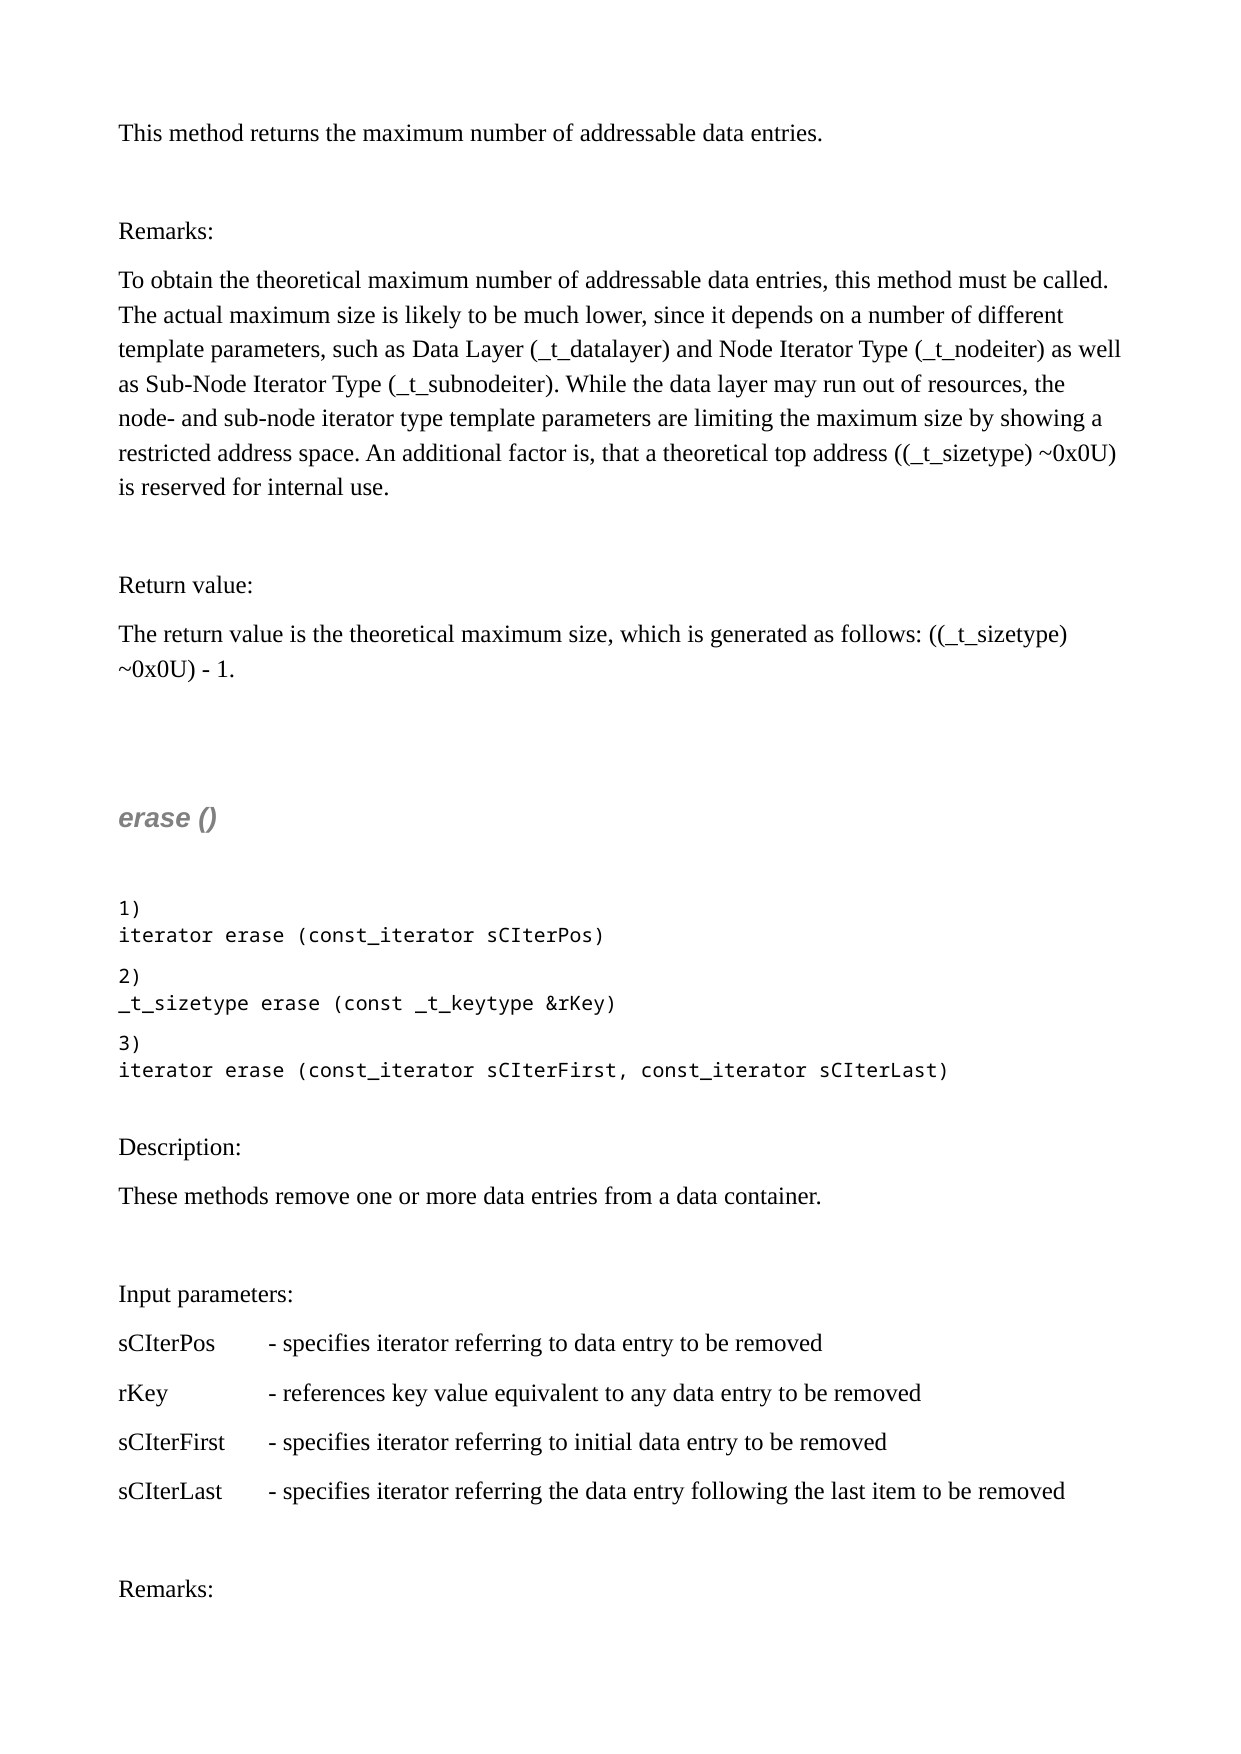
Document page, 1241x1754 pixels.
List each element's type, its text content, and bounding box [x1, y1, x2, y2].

subtitle erase () [118, 801, 1122, 833]
text iterator erase (const_iterator sCIterFirst, const_iterator sCIterLast) [118, 1056, 1122, 1083]
text sCIterLast - specifies iterator referring the data entry following the last item to be removed [118, 1476, 1122, 1504]
text Remarks: [118, 216, 1122, 245]
text 1) [118, 894, 1122, 921]
text This method returns the maximum number of addressable data entries. [118, 118, 1122, 147]
text Description: [118, 1132, 1122, 1161]
text The return value is the theoretical maximum size, which is generated as follows: ((_t_sizetype) ~0x0U) - 1. [118, 619, 1122, 683]
text Input parameters: [118, 1279, 1122, 1308]
text Return value: [118, 570, 1122, 599]
text sCIterPos - specifies iterator referring to data entry to be removed [118, 1328, 1122, 1357]
text 2) [118, 962, 1122, 989]
text To obtain the theoretical maximum number of addressable data entries, this method must be called. The actual maximum size is likely to be much lower, since it depends on a number of different template parameters, such as Data Layer (_t_datalayer) and Node Iterator Type (_t_nodeiter) as well as Sub-Node Iterator Type (_t_subnodeiter). While the data layer may run out of resources, the node- and sub-node iterator type template parameters are limiting the maximum size by showing a restricted address space. An additional factor is, that a theoretical top address ((_t_sizetype) ~0x0U) is reserved for internal use. [118, 265, 1122, 501]
text sCIterFirst - specifies iterator referring to initial data entry to be removed [118, 1427, 1122, 1455]
text These methods remove one or more data entries from a data container. [118, 1181, 1122, 1210]
text _t_sizetype erase (const _t_keytype &rKey) [118, 989, 1122, 1016]
text rKey - references key value equivalent to any data entry to be removed [118, 1378, 1122, 1406]
text iterator erase (const_iterator sCIterPos) [118, 921, 1122, 948]
text Remarks: [118, 1574, 1122, 1603]
text 3) [118, 1029, 1122, 1056]
